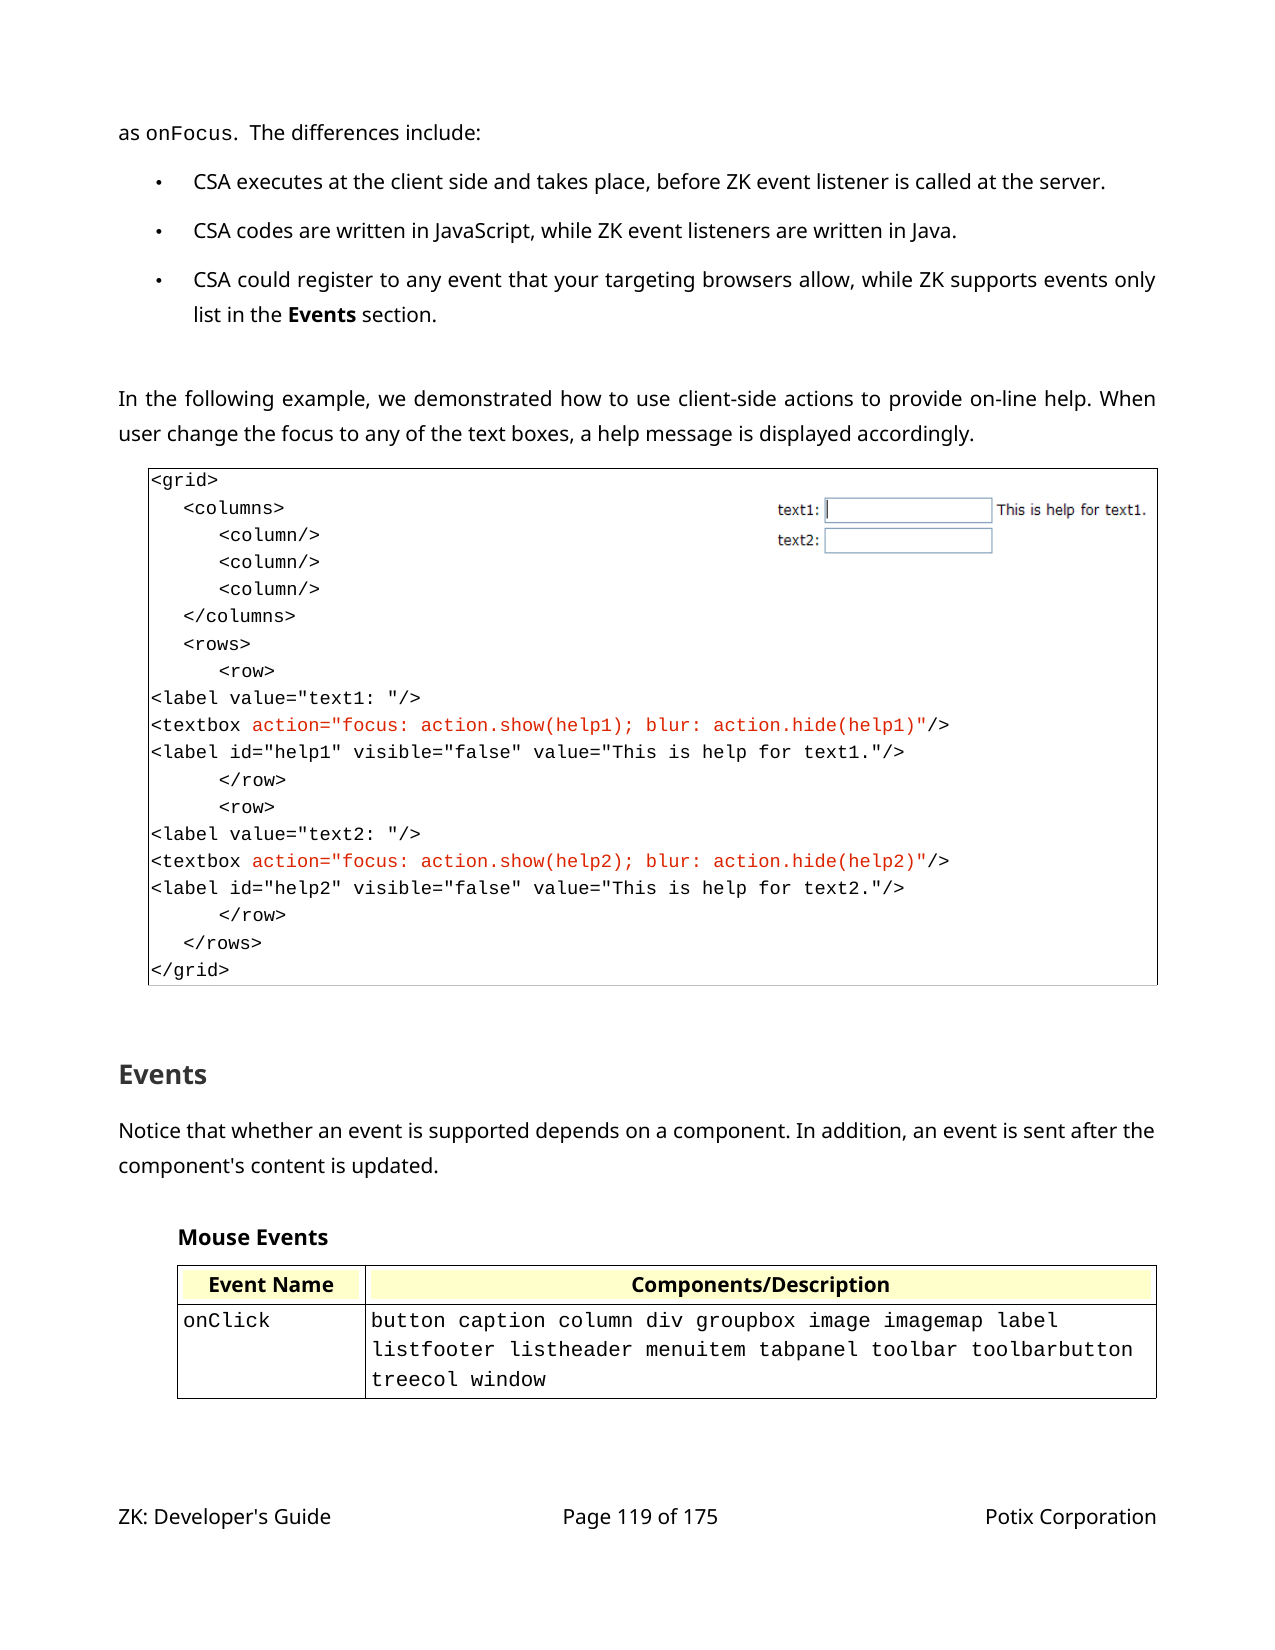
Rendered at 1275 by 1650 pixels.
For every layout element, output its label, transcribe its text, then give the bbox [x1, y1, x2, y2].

text </row> [149, 767, 1157, 792]
text <textbox action="focus: action.show(help1); blur: action.hide(help1)"/> [149, 713, 1157, 737]
text <label id="help1" visible="false" value="This is help for text1."/> [149, 740, 1157, 764]
text <label id="help2" visible="false" value="This is help for text2."/> [149, 876, 1157, 900]
table_header Event Name [178, 1266, 365, 1304]
picture [776, 493, 1152, 557]
text <grid> [149, 469, 1157, 493]
list CSA codes are written in JavaScript, while ZK event listeners are written in Java. [156, 216, 1157, 244]
text <column/> [149, 550, 1157, 574]
text </grid> [149, 958, 1157, 985]
text </row> [149, 903, 1157, 928]
text <textbox action="focus: action.show(help2); blur: action.hide(help2)"/> [149, 849, 1157, 873]
table_cell onClick [178, 1305, 365, 1398]
subtitle Mouse Events [177, 1222, 1157, 1252]
text <row> [149, 794, 1157, 819]
text <rows> [149, 631, 1157, 656]
text <label value="text1: "/> [149, 686, 1157, 710]
table_header Components/Description [366, 1266, 1156, 1304]
text </columns> [149, 604, 1157, 628]
table_header button caption column div groupbox image imagemap label listfooter listheader menuitem tabpanel toolbar toolbarbutton treecol window [366, 1305, 1156, 1398]
text <column/> [149, 523, 776, 547]
subtitle Events [118, 1056, 1157, 1093]
text Notice that whether an event is supported depends on a component. In addition, an event is sent after the component's content is updated. [118, 1116, 1157, 1180]
text <columns> [149, 496, 776, 520]
list CSA executes at the client side and takes place, before ZK event listener is called at the server. [156, 167, 1157, 196]
text <column/> [149, 577, 1157, 601]
text <row> [149, 659, 1157, 683]
list CSA could register to any event that your targeting browsers allow, while ZK supports events only list in the Events section. [156, 265, 1157, 328]
text <label value="text2: "/> [149, 822, 1157, 846]
text as onFocus. The differences include: [118, 118, 1157, 147]
text </rows> [149, 931, 1157, 955]
text In the following example, we demonstrated how to use client-side actions to provide on-line help. When user change the focus to any of the text boxes, a help message is displayed accordingly. [118, 349, 1157, 448]
